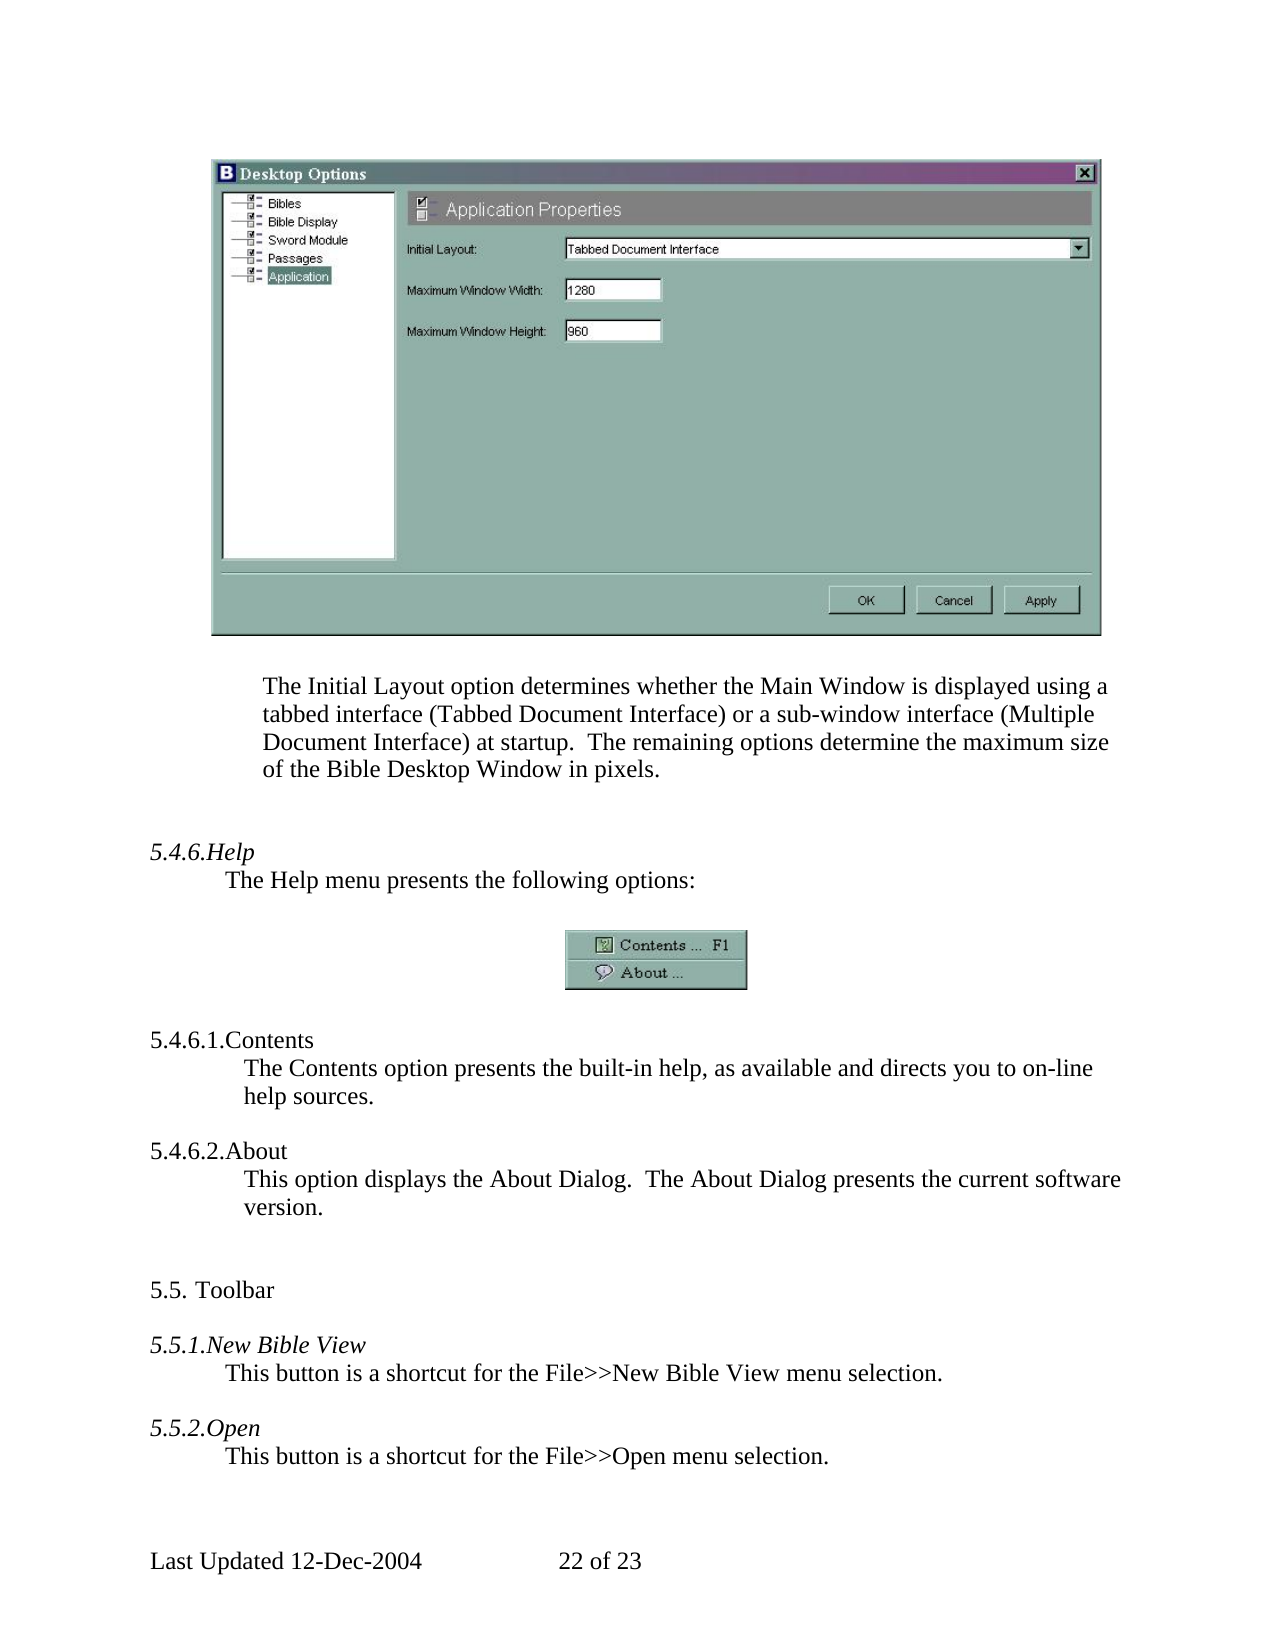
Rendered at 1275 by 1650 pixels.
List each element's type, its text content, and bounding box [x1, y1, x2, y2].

text The Contents option presents the built-in help, as available and directs you to on-line help sources. [244, 1054, 1125, 1110]
list About [150, 1137, 1125, 1165]
picture [565, 930, 748, 990]
text The Help menu presents the following options: [225, 866, 1125, 894]
text This button is a shortcut for the File>>New Bible View menu selection. [225, 1359, 1125, 1387]
text The Initial Layout option determines whether the Main Window is displayed using a tabbed interface (Tabbed Document Interface) or a sub-window interface (Multiple Document Interface) at startup. The remaining options determine the maximum size of the Bible Desktop Window in pixels. [262, 672, 1125, 783]
list Toolbar [150, 1276, 1125, 1304]
text This button is a shortcut for the File>>Open menu selection. [225, 1442, 1125, 1470]
text This option displays the About Dialog. The About Dialog presents the current software version. [244, 1165, 1125, 1221]
list Contents [150, 1027, 1125, 1054]
picture [211, 159, 1102, 636]
list New Bible View [150, 1331, 1125, 1359]
list Open [150, 1414, 1125, 1442]
list Help [150, 838, 1125, 866]
